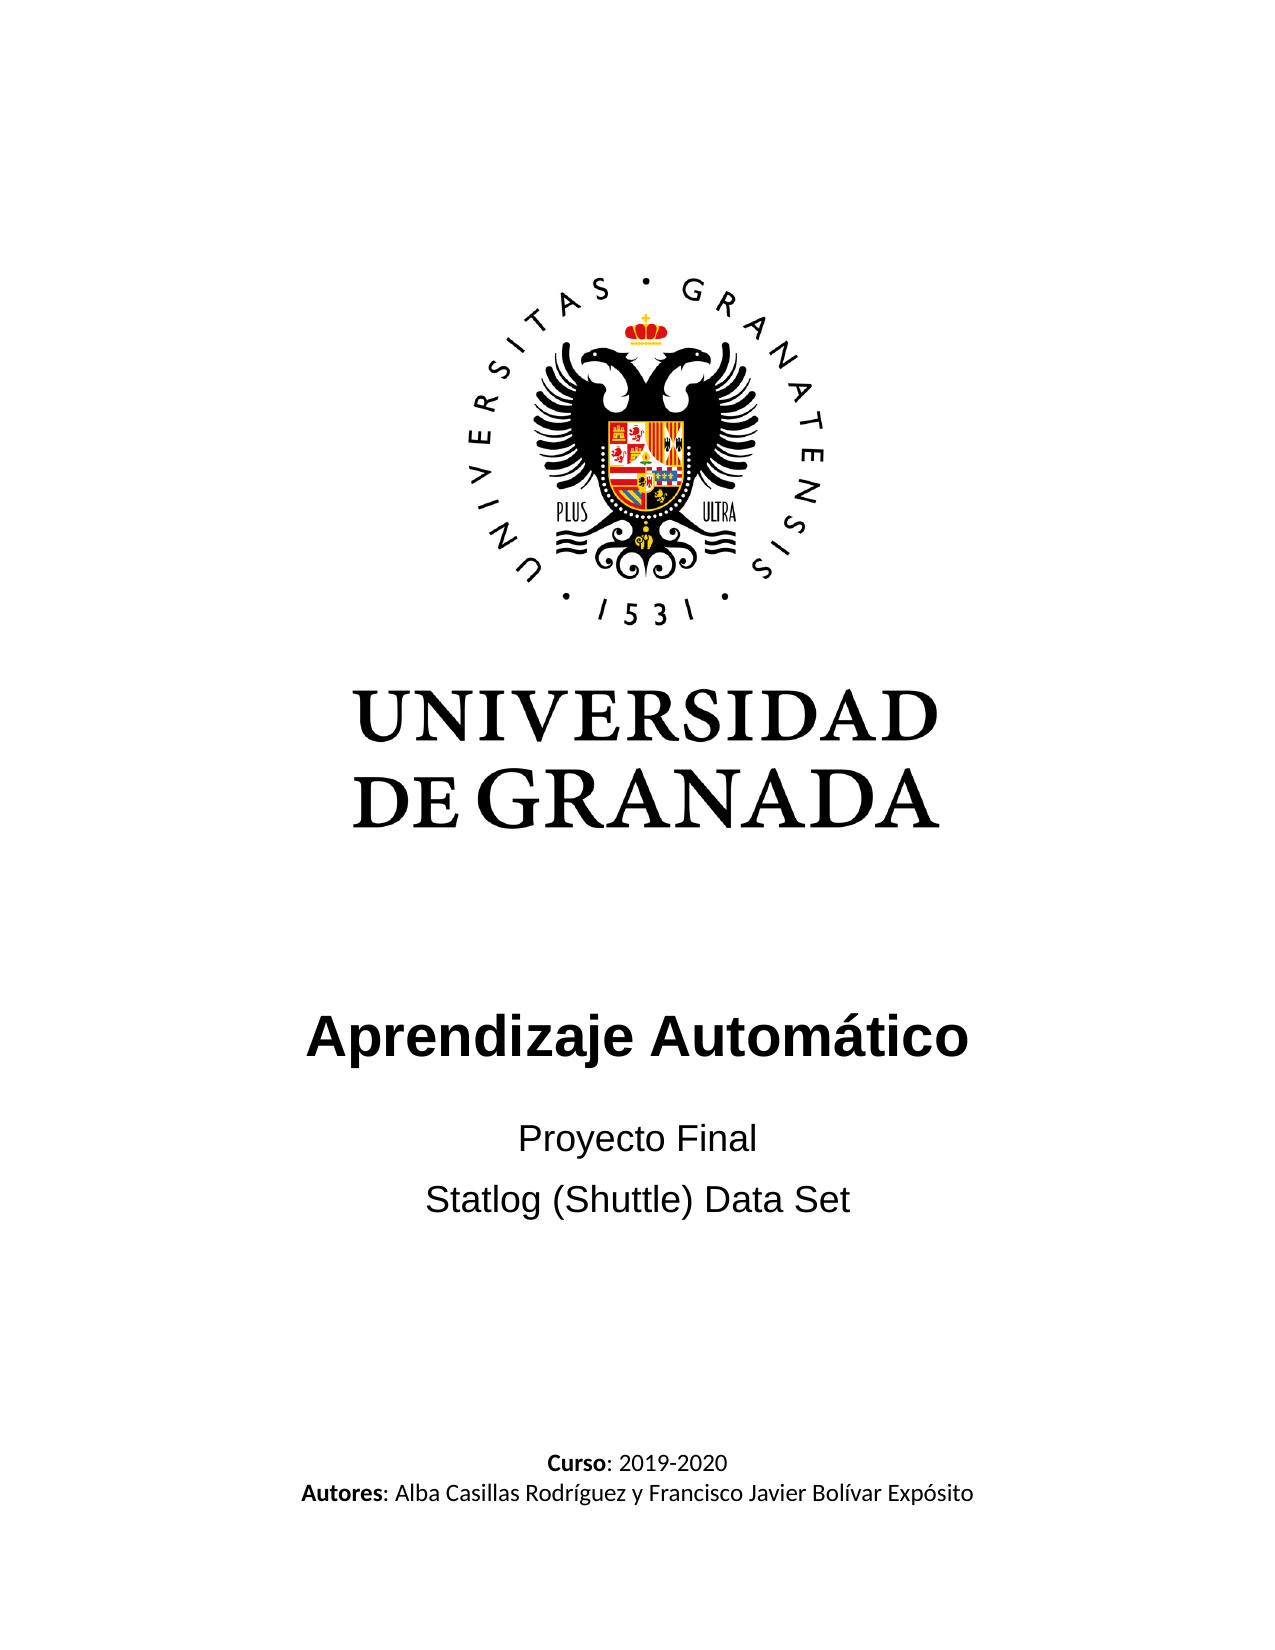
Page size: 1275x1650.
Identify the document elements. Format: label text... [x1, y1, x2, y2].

title Aprendizaje Automático [118, 1001, 1157, 1068]
subtitle Proyecto Final [118, 1116, 1157, 1159]
text Autores: Alba Casillas Rodríguez y Francisco Javier Bolívar Expósito [118, 1477, 1157, 1508]
text Curso: 2019-2020 [118, 1447, 1157, 1477]
subtitle Statlog (Shuttle) Data Set [118, 1178, 1157, 1221]
picture [286, 176, 989, 878]
